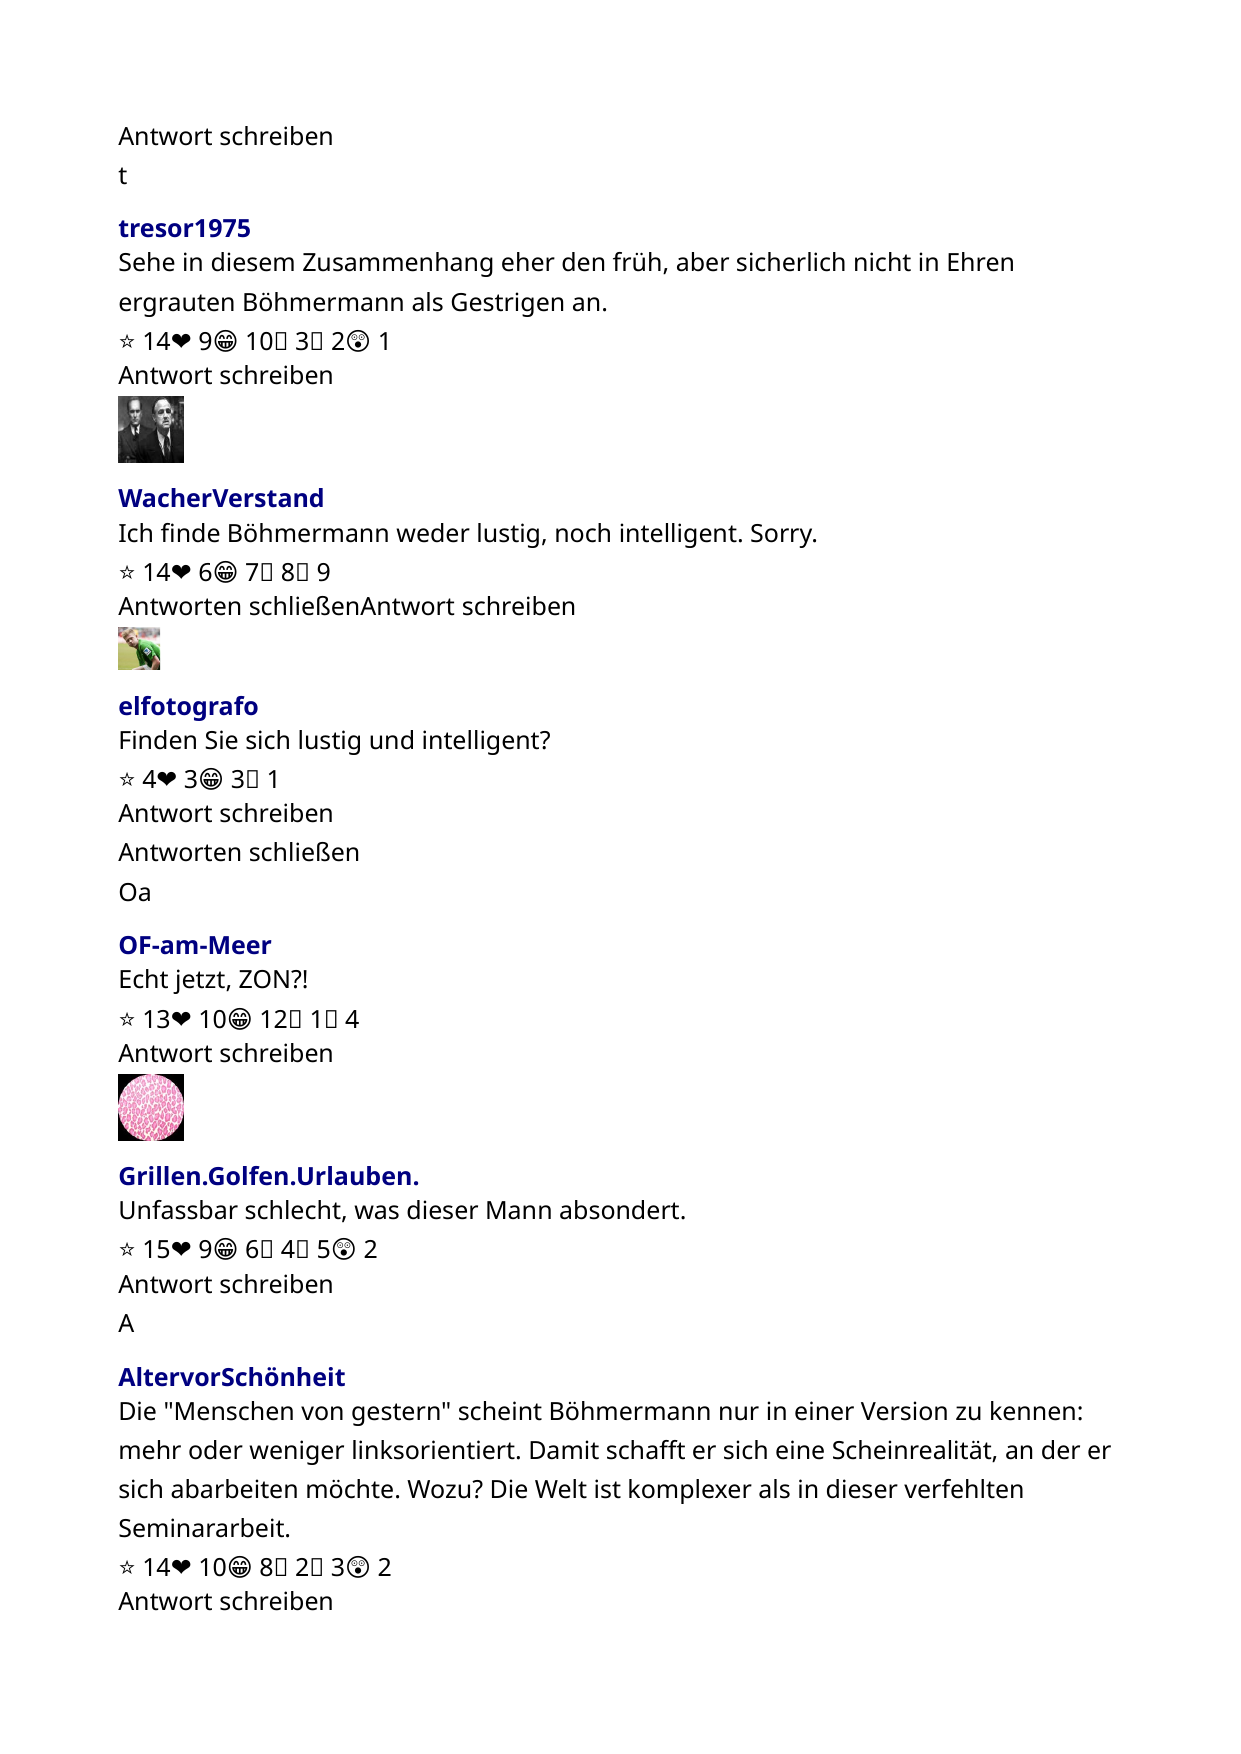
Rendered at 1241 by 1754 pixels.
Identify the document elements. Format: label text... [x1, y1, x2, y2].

text Antwort schreiben [118, 1584, 1122, 1618]
text ⭐️ 4❤️ 3😁 3🤨 1 [118, 762, 1122, 796]
text t [118, 157, 1122, 191]
picture [118, 396, 184, 463]
text Sehe in diesem Zusammenhang eher den früh, aber sicherlich nicht in Ehren ergrauten Böhmermann als Gestrigen an. [118, 245, 1122, 318]
text Antwort schreiben [118, 1266, 1122, 1300]
text Antwort schreiben [118, 118, 1122, 152]
picture [118, 1074, 184, 1141]
text ⭐️ 13❤️ 10😁 12🙁 1🤨 4 [118, 1001, 1122, 1035]
text Antwort schreiben [118, 357, 1122, 392]
text Antworten schließen [118, 835, 1122, 869]
text Antwort schreiben [118, 1035, 1122, 1069]
text ⭐️ 14❤️ 6😁 7🙁 8🤨 9 [118, 554, 1122, 588]
text Die "Menschen von gestern" scheint Böhmermann nur in einer Version zu kennen: mehr oder weniger linksorientiert. Damit schafft er sich eine Scheinrealität, an der er sich abarbeiten möchte. Wozu? Die Welt ist komplexer als in dieser verfehlten Seminararbeit. [118, 1393, 1122, 1545]
picture [118, 627, 161, 670]
text Antworten schließenAntwort schreiben [118, 588, 1122, 622]
subtitle WacherVerstand [118, 481, 1122, 515]
text Ich finde Böhmermann weder lustig, noch intelligent. Sorry. [118, 515, 1122, 549]
subtitle Grillen.Golfen.Urlauben. [118, 1159, 1122, 1193]
text ⭐️ 15❤️ 9😁 6🙁 4🤨 5😲 2 [118, 1232, 1122, 1266]
subtitle AltervorSchönheit [118, 1359, 1122, 1393]
subtitle elfotografo [118, 689, 1122, 723]
subtitle OF-am-Meer [118, 928, 1122, 962]
subtitle tresor1975 [118, 211, 1122, 245]
text A [118, 1305, 1122, 1339]
text ⭐️ 14❤️ 10😁 8🙁 2🤨 3😲 2 [118, 1550, 1122, 1584]
text Echt jetzt, ZON?! [118, 962, 1122, 996]
text Oa [118, 874, 1122, 908]
text Finden Sie sich lustig und intelligent? [118, 723, 1122, 757]
text Antwort schreiben [118, 796, 1122, 830]
text ⭐️ 14❤️ 9😁 10🙁 3🤨 2😲 1 [118, 323, 1122, 357]
text Unfassbar schlecht, was dieser Mann absondert. [118, 1193, 1122, 1227]
